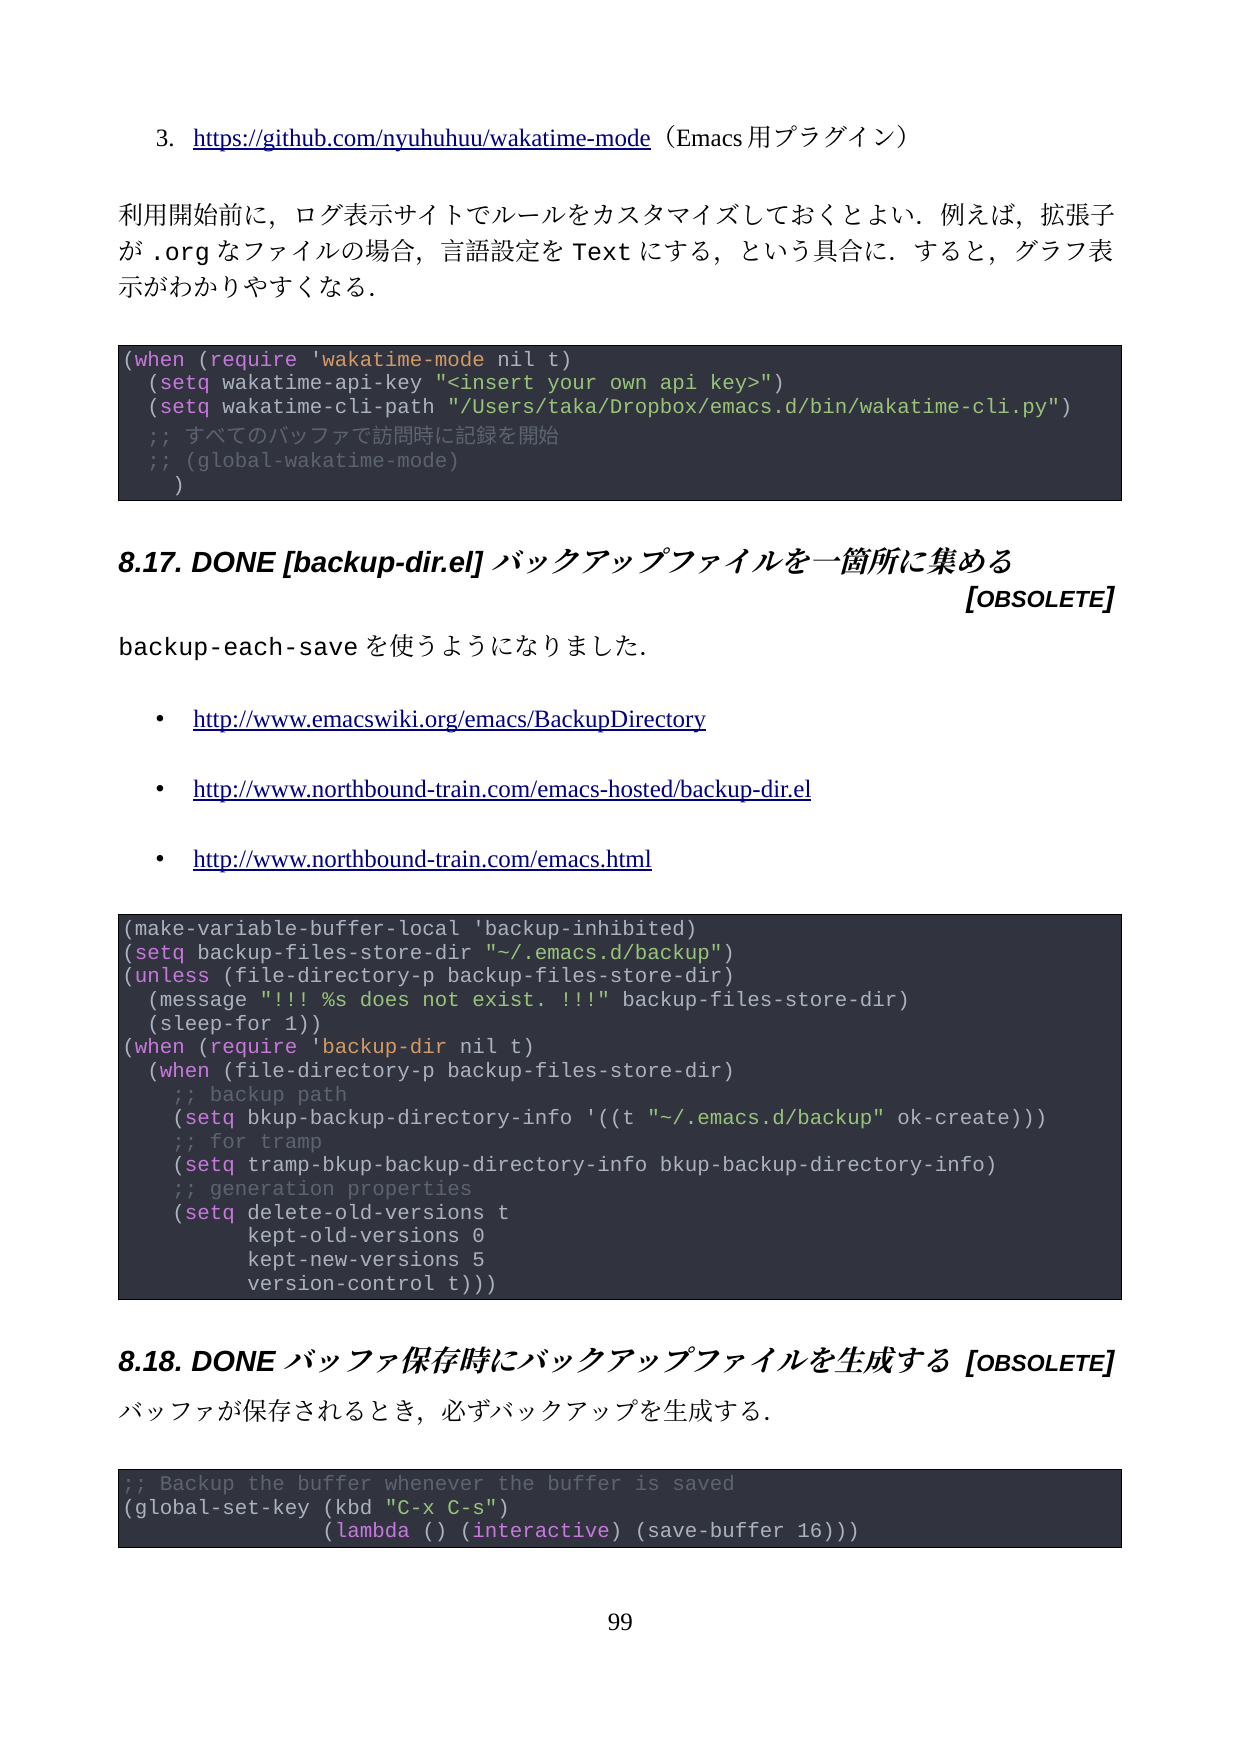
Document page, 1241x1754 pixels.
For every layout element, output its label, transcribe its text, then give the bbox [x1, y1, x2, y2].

list http://www.northbound-train.com/emacs.html [156, 844, 1122, 902]
text ;; generation properties [119, 1174, 1121, 1198]
text (when (require 'backup-dir nil t) [119, 1032, 1121, 1056]
text 利用開始前に，ログ表示サイトでルールをカスタマイズしておくとよい．例えば，拡張子が .org なファイルの場合，言語設定を Text にする，という具合に．すると，グラフ表示がわかりやすくなる． [118, 195, 1122, 332]
text (setq backup-files-store-dir "~/.emacs.d/backup") [119, 938, 1121, 961]
text ;; backup path [119, 1079, 1121, 1103]
text kept-new-versions 5 [119, 1245, 1121, 1269]
text (when (file-directory-p backup-files-store-dir) [119, 1056, 1121, 1079]
text backup-each-save を使うようになりました． [118, 627, 1122, 692]
text kept-old-versions 0 [119, 1221, 1121, 1245]
list http://www.northbound-train.com/emacs-hosted/backup-dir.el [156, 774, 1122, 832]
text ;; for tramp [119, 1127, 1121, 1151]
text (sleep-for 1)) [119, 1009, 1121, 1032]
list https://github.com/nyuhuhuu/wakatime-mode（Emacs用プラグイン） [156, 118, 1122, 183]
text ;; (global-wakatime-mode) [119, 446, 1121, 470]
text (global-set-key (kbd "C-x C-s") [119, 1493, 1121, 1517]
text (setq wakatime-cli-path "/Users/taka/Dropbox/emacs.d/bin/wakatime-cli.py") [119, 392, 1121, 416]
list http://www.emacswiki.org/emacs/BackupDirectory [156, 704, 1122, 762]
text (setq tramp-bkup-backup-directory-info bkup-backup-directory-info) [119, 1151, 1121, 1174]
text (lambda () (interactive) (save-buffer 16))) [119, 1517, 1121, 1547]
subtitle DONE バッファ保存時にバックアップファイルを生成する [obsolete] [118, 1338, 1122, 1379]
text (setq delete-old-versions t [119, 1198, 1121, 1221]
text (when (require 'wakatime-mode nil t) [119, 346, 1121, 368]
text version-control t))) [119, 1269, 1121, 1299]
text (setq wakatime-api-key "<insert your own api key>") [119, 368, 1121, 392]
text ;; すべてのバッファで訪問時に記録を開始 [119, 416, 1121, 446]
text (message "!!! %s does not exist. !!!" backup-files-store-dir) [119, 985, 1121, 1009]
text ) [119, 470, 1121, 500]
text ;; Backup the buffer whenever the buffer is saved [119, 1470, 1121, 1493]
text バッファが保存されるとき，必ずバックアップを生成する． [118, 1392, 1122, 1457]
subtitle DONE [backup-dir.el] バックアップファイルを一箇所に集める [obsolete] [118, 539, 1122, 614]
text (make-variable-buffer-local 'backup-inhibited) [119, 915, 1121, 938]
text (unless (file-directory-p backup-files-store-dir) [119, 961, 1121, 985]
text (setq bkup-backup-directory-info '((t "~/.emacs.d/backup" ok-create))) [119, 1103, 1121, 1127]
